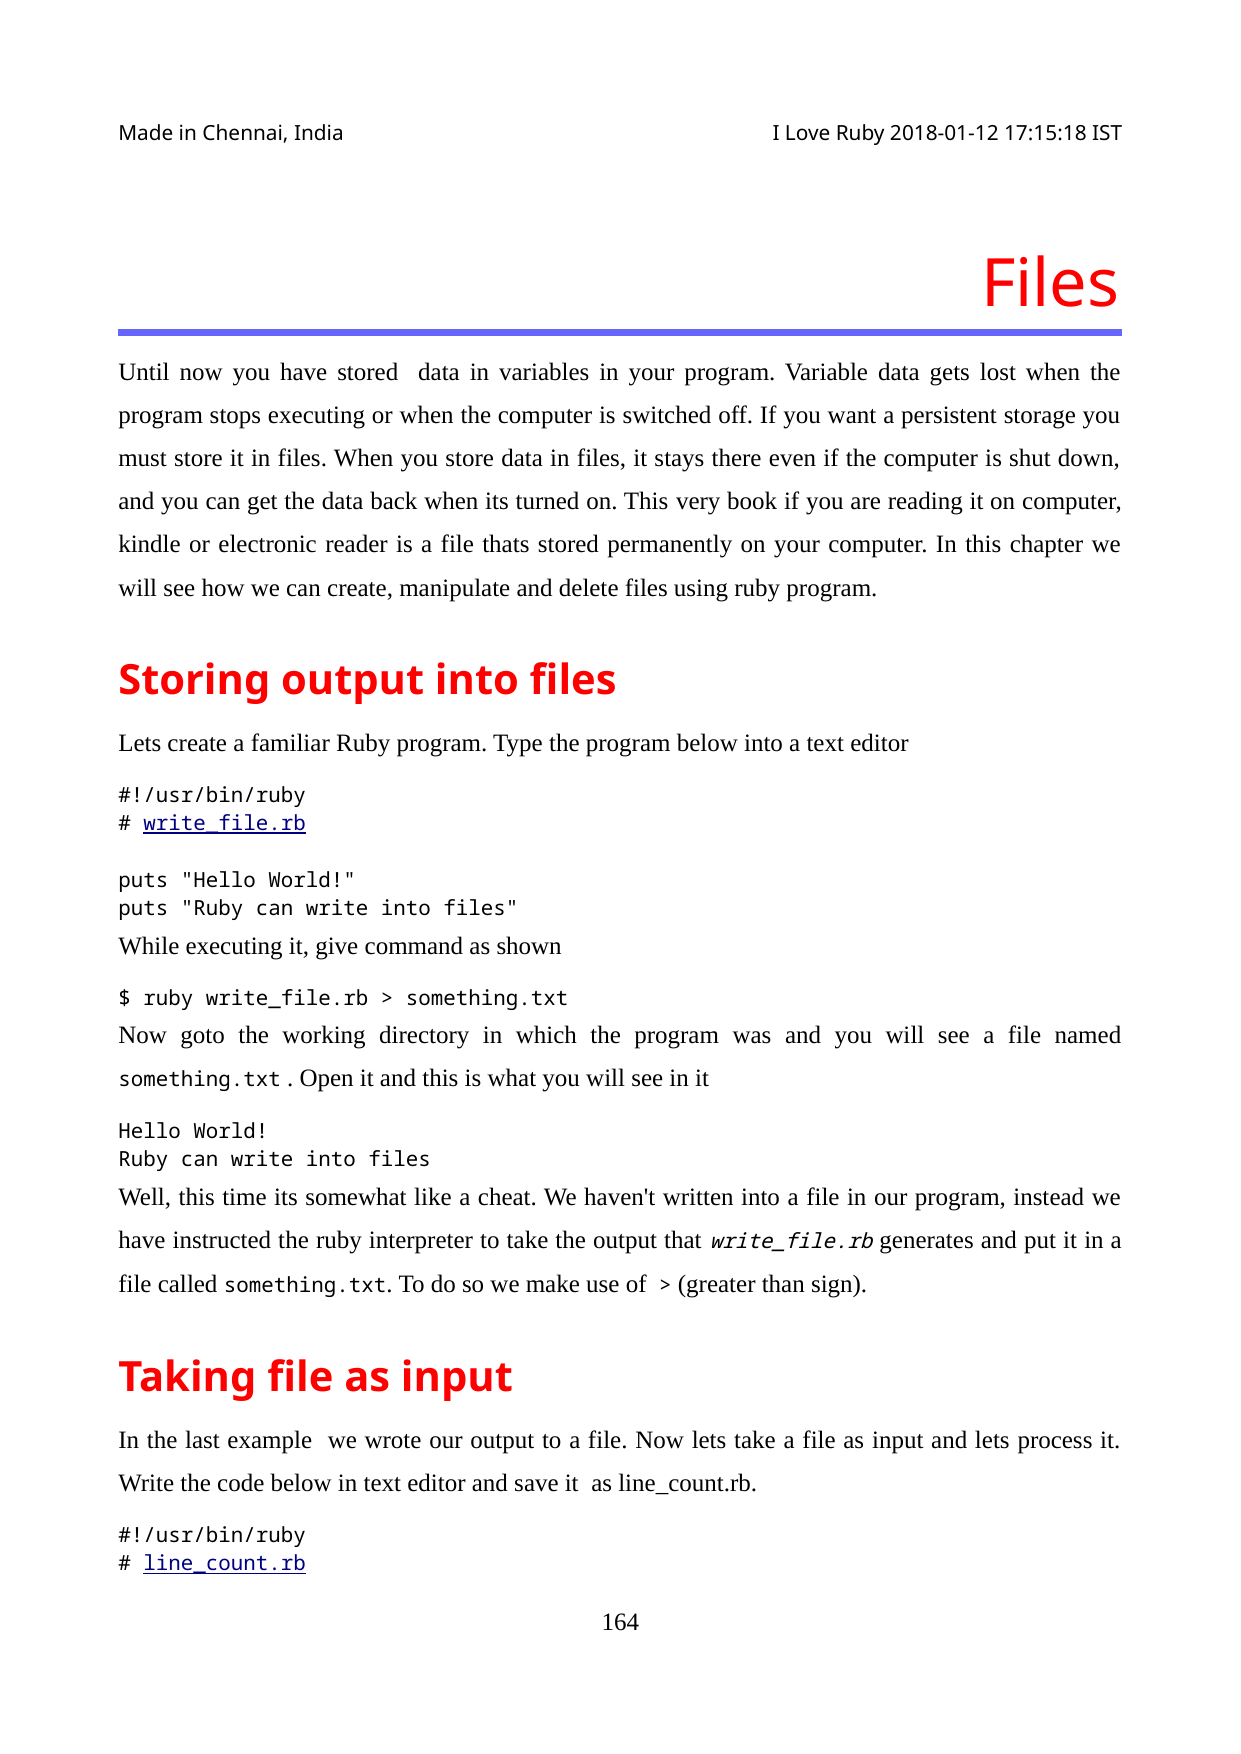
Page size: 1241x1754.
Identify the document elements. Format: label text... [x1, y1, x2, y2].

text Until now you have stored data in variables in your program. Variable data gets lost when the program stops executing or when the computer is switched off. If you want a persistent storage you must store it in files. When you store data in files, it stays there even if the computer is shut down, and you can get the data back when its turned on. This very book if you are reading it on computer, kindle or electronic reader is a file thats stored permanently on your computer. In this chapter we will see how we can create, manipulate and delete files using ruby program. [118, 357, 1122, 601]
text # line_count.rb [118, 1548, 1122, 1577]
text While executing it, give command as shown [118, 931, 1122, 959]
text $ ruby write_file.rb > something.txt [118, 983, 1122, 1011]
text Lets create a familiar Ruby program. Type the program below into a text editor [118, 728, 1122, 756]
subtitle Files [118, 233, 1122, 329]
text puts "Ruby can write into files" [118, 893, 1122, 922]
text Hello World! [118, 1116, 1122, 1144]
text Ruby can write into files [118, 1144, 1122, 1173]
text #!/usr/bin/ruby [118, 1520, 1122, 1548]
text # write_file.rb [118, 808, 1122, 837]
text #!/usr/bin/ruby [118, 780, 1122, 808]
text Well, this time its somewhat like a cheat. We haven't written into a file in our program, instead we have instructed the ruby interpreter to take the output that write_file.rb generates and put it in a file called something.txt. To do so we make use of > (greater than sign). [118, 1182, 1122, 1298]
text In the last example we wrote our output to a file. Now lets take a file as input and lets process it. Write the code below in text editor and save it as line_count.rb. [118, 1425, 1122, 1497]
subtitle Storing output into files [118, 649, 1122, 706]
subtitle Taking file as input [118, 1347, 1122, 1404]
text puts "Hello World!" [118, 865, 1122, 893]
text Now goto the working directory in which the program was and you will see a file named something.txt . Open it and this is what you will see in it [118, 1020, 1122, 1093]
